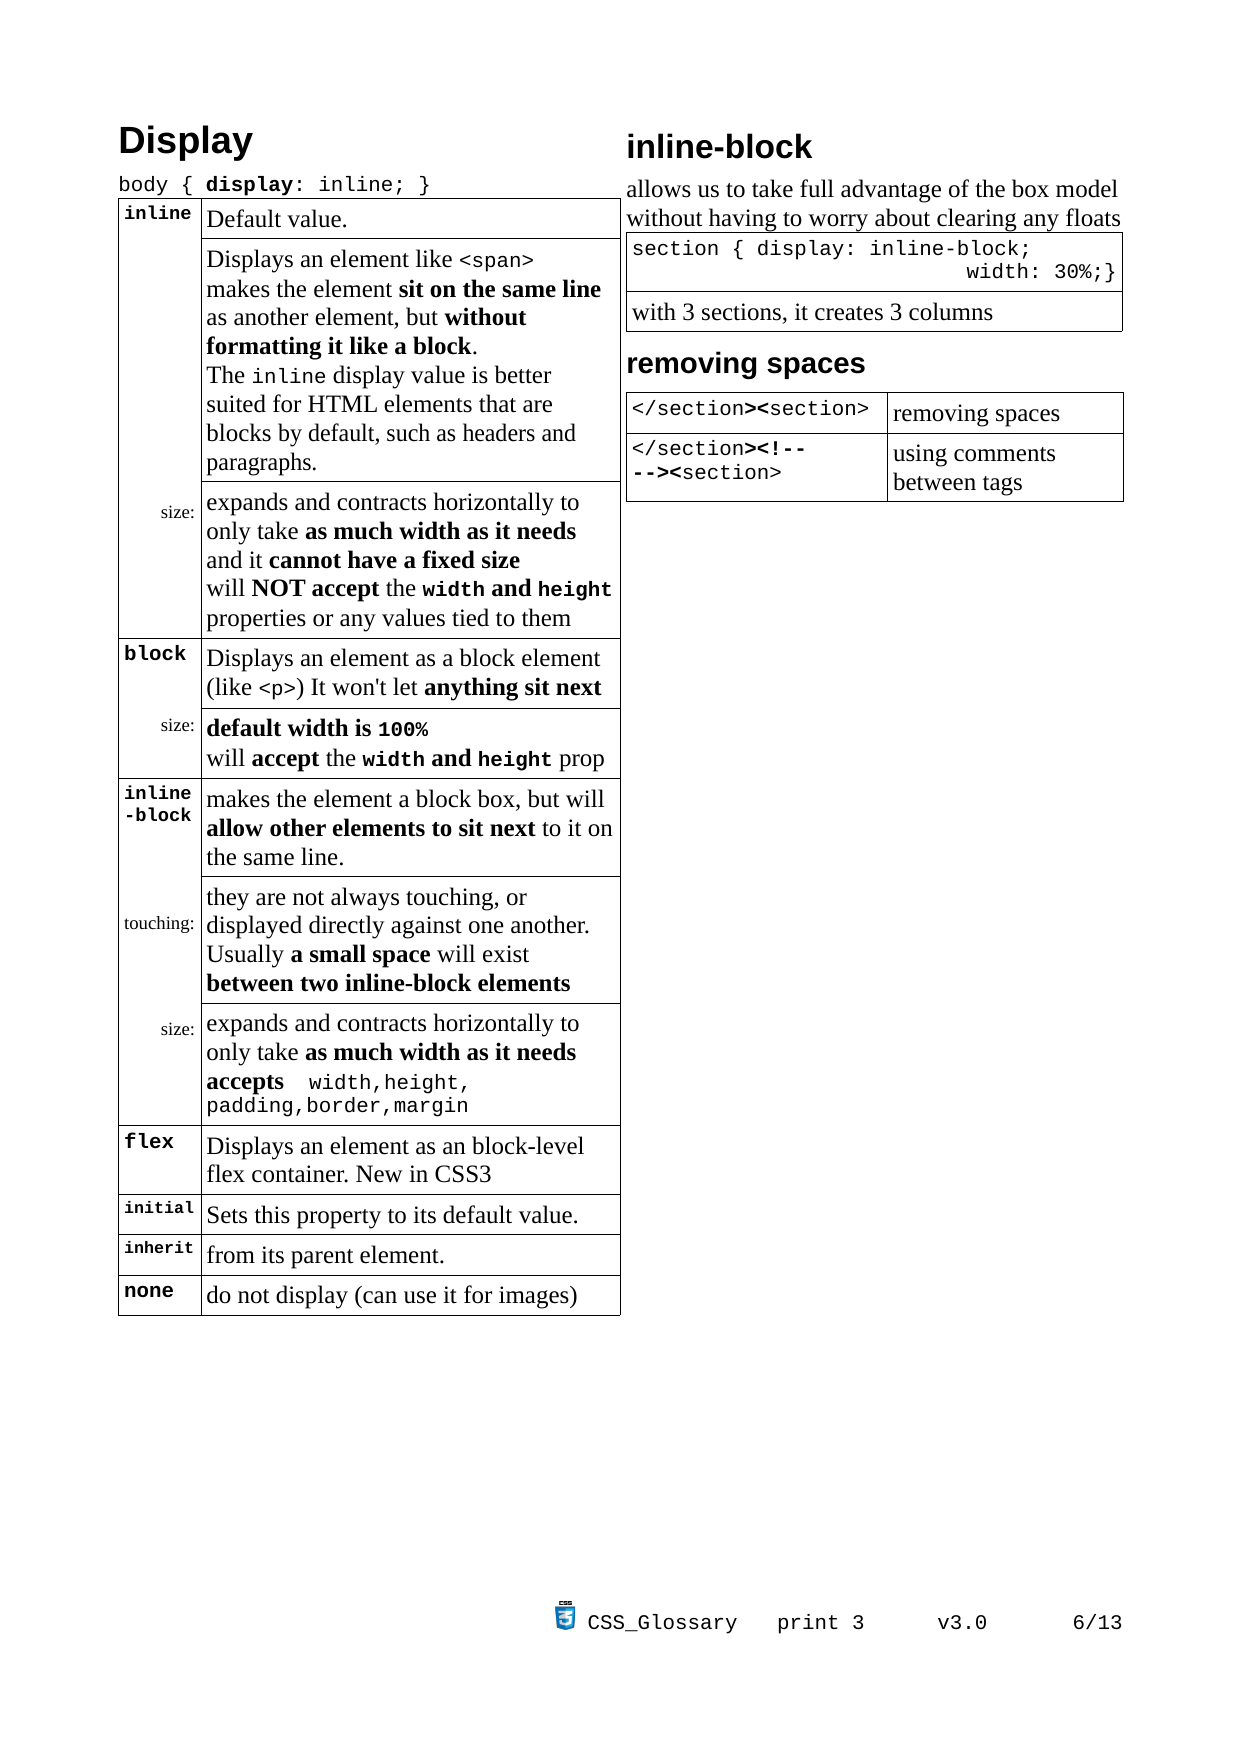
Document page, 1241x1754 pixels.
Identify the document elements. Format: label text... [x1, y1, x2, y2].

table_cell they are not always touching, or displayed directly against one another. Usually a small space will exist between two inline-block elements [202, 877, 620, 1003]
table_cell </section><!-- --><section> [627, 434, 887, 501]
subtitle Display [118, 118, 614, 162]
table_cell Displays an element as a block element (like <p>) It won't let anything sit next [202, 639, 620, 707]
table_cell initial [119, 1195, 201, 1234]
table_cell Displays an element like <span> makes the element sit on the same line as another element, but without formatting it like a block. The inline display value is better suited for HTML elements that are blocks by default, such as headers and paragraphs. [202, 239, 620, 481]
table_cell Displays an element as an block-level flex container. New in CSS3 [202, 1126, 620, 1194]
table_header section { display: inline-block; width: 30%;} [627, 233, 1122, 291]
table_cell block size: [119, 639, 201, 778]
subtitle inline-block [626, 127, 1122, 166]
table_cell default width is 100% will accept the width and height prop [202, 709, 620, 778]
table_cell none [119, 1276, 201, 1315]
table_cell flex [119, 1126, 201, 1194]
table_cell makes the element a block box, but will allow other elements to sit next to it on the same line. [202, 779, 620, 876]
table_cell using comments between tags [888, 434, 1123, 501]
text allows us to take full advantage of the box model without having to worry about clearing any floats [626, 174, 1122, 232]
table_header </section><section> [627, 393, 887, 432]
table_header Default value. [202, 199, 620, 238]
subtitle removing spaces [626, 346, 1122, 379]
table_cell expands and contracts horizontally to only take as much width as it needs and it cannot have a fixed size will NOT accept the width and height properties or any values tied to them [202, 482, 620, 638]
table_cell with 3 sections, it creates 3 columns [627, 292, 1122, 331]
table_cell do not display (can use it for images) [202, 1276, 620, 1315]
table_cell inherit [119, 1235, 201, 1274]
table_header inline size: [119, 199, 201, 638]
text body { display: inline; } [118, 174, 614, 198]
table_cell expands and contracts horizontally to only take as much width as it needs accepts width,height, padding,border,margin [202, 1004, 620, 1125]
table_cell Sets this property to its default value. [202, 1195, 620, 1234]
picture [555, 1601, 575, 1630]
table_cell inline-block touching: size: [119, 779, 201, 1125]
table_cell from its parent element. [202, 1235, 620, 1274]
table_header removing spaces [888, 393, 1123, 432]
